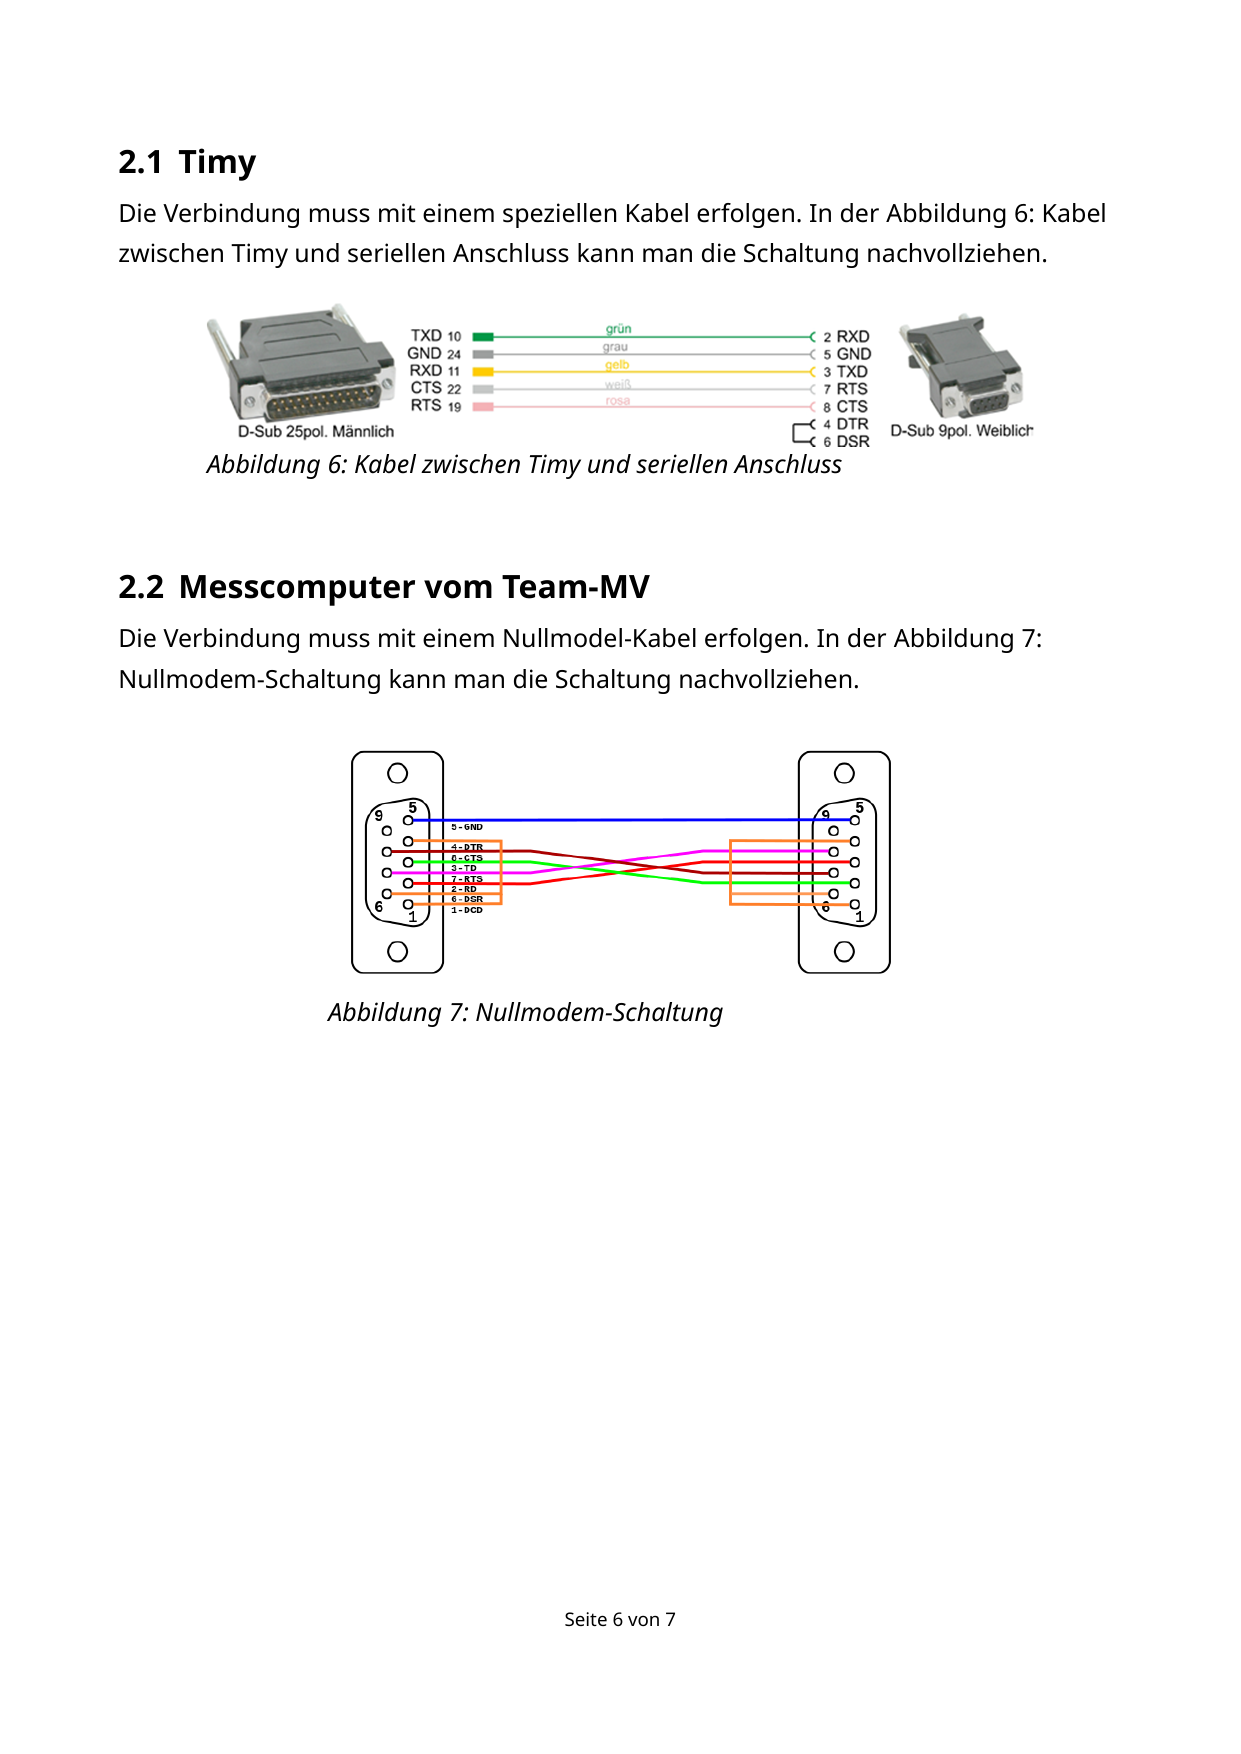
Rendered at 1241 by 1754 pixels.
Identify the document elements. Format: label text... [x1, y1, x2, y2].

subtitle Messcomputer vom Team-MV [118, 564, 1122, 608]
picture [328, 729, 913, 995]
text Die Verbindung muss mit einem speziellen Kabel erfolgen. In der Abbildung 6: Kabel zwischen Timy und seriellen Anschluss kann man die Schaltung nachvollziehen. [118, 195, 1122, 270]
text Die Verbindung muss mit einem Nullmodel-Kabel erfolgen. In der Abbildung 7: Nullmodem-Schaltung kann man die Schaltung nachvollziehen. [118, 620, 1122, 695]
text Abbildung 7: Nullmodem-Schaltung [328, 995, 912, 1029]
picture [206, 303, 1034, 447]
subtitle Timy [118, 139, 1122, 183]
text Abbildung 6: Kabel zwischen Timy und seriellen Anschluss [207, 447, 1033, 481]
